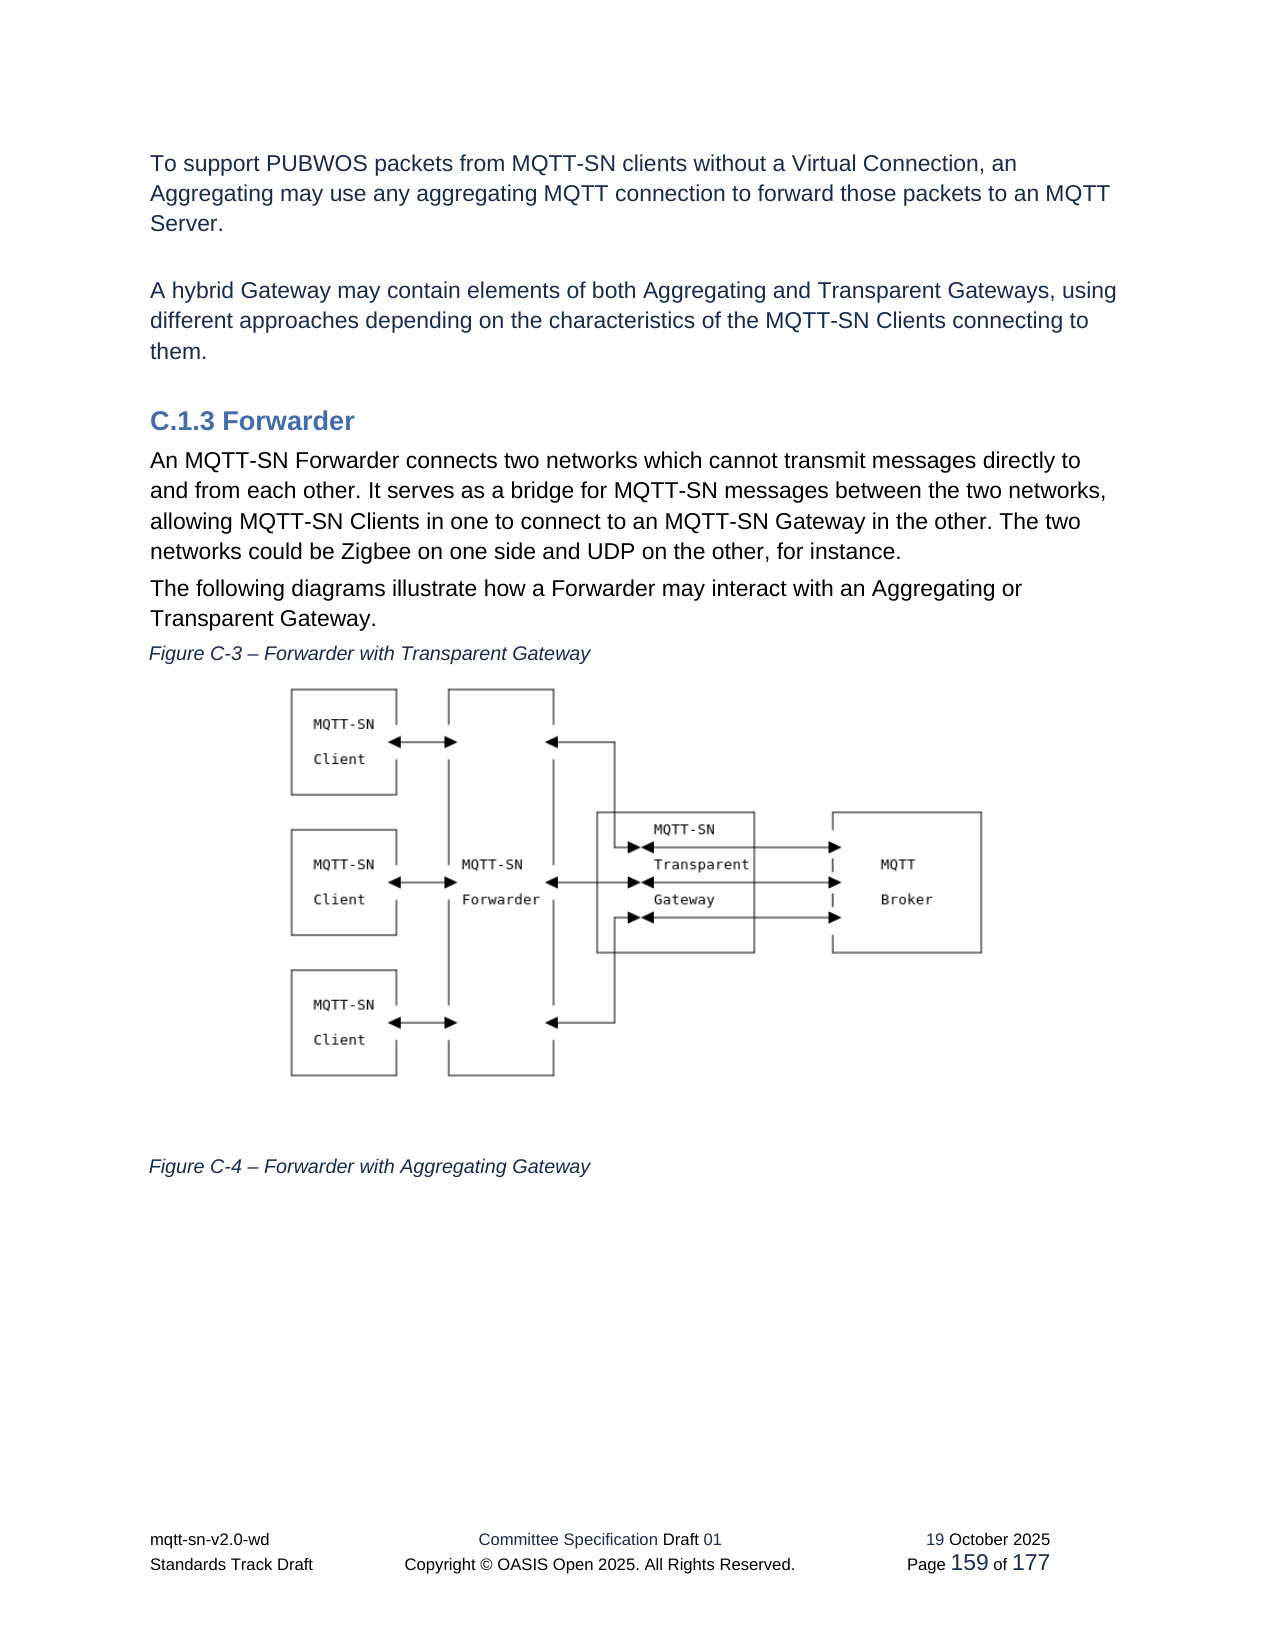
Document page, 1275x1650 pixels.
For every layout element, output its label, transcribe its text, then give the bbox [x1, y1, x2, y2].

text The following diagrams illustrate how a Forwarder may interact with an Aggregating or Transparent Gateway. [150, 575, 1124, 631]
text An MQTT-SN Forwarder connects two networks which cannot transmit messages directly to and from each other. It serves as a bridge for MQTT-SN messages between the two networks, allowing MQTT-SN Clients in one to connect to an MQTT-SN Gateway in the other. The two networks could be Zigbee on one side and UDP on the other, for instance. [150, 447, 1124, 564]
text To support PUBWOS packets from MQTT-SN clients without a Virtual Connection, an Aggregating may use any aggregating MQTT connection to forward those packets to an MQTT Server. [150, 150, 1124, 237]
text Figure C-4 – Forwarder with Aggregating Gateway [148, 1154, 1124, 1177]
text Figure C-3 – Forwarder with Transparent Gateway [148, 642, 1124, 664]
subtitle C.1.3 Forwarder [150, 404, 1124, 436]
text A hybrid Gateway may contain elements of both Aggregating and Transparent Gateways, using different approaches depending on the characteristics of the MQTT-SN Clients connecting to them. [150, 277, 1124, 364]
picture [283, 672, 990, 1093]
